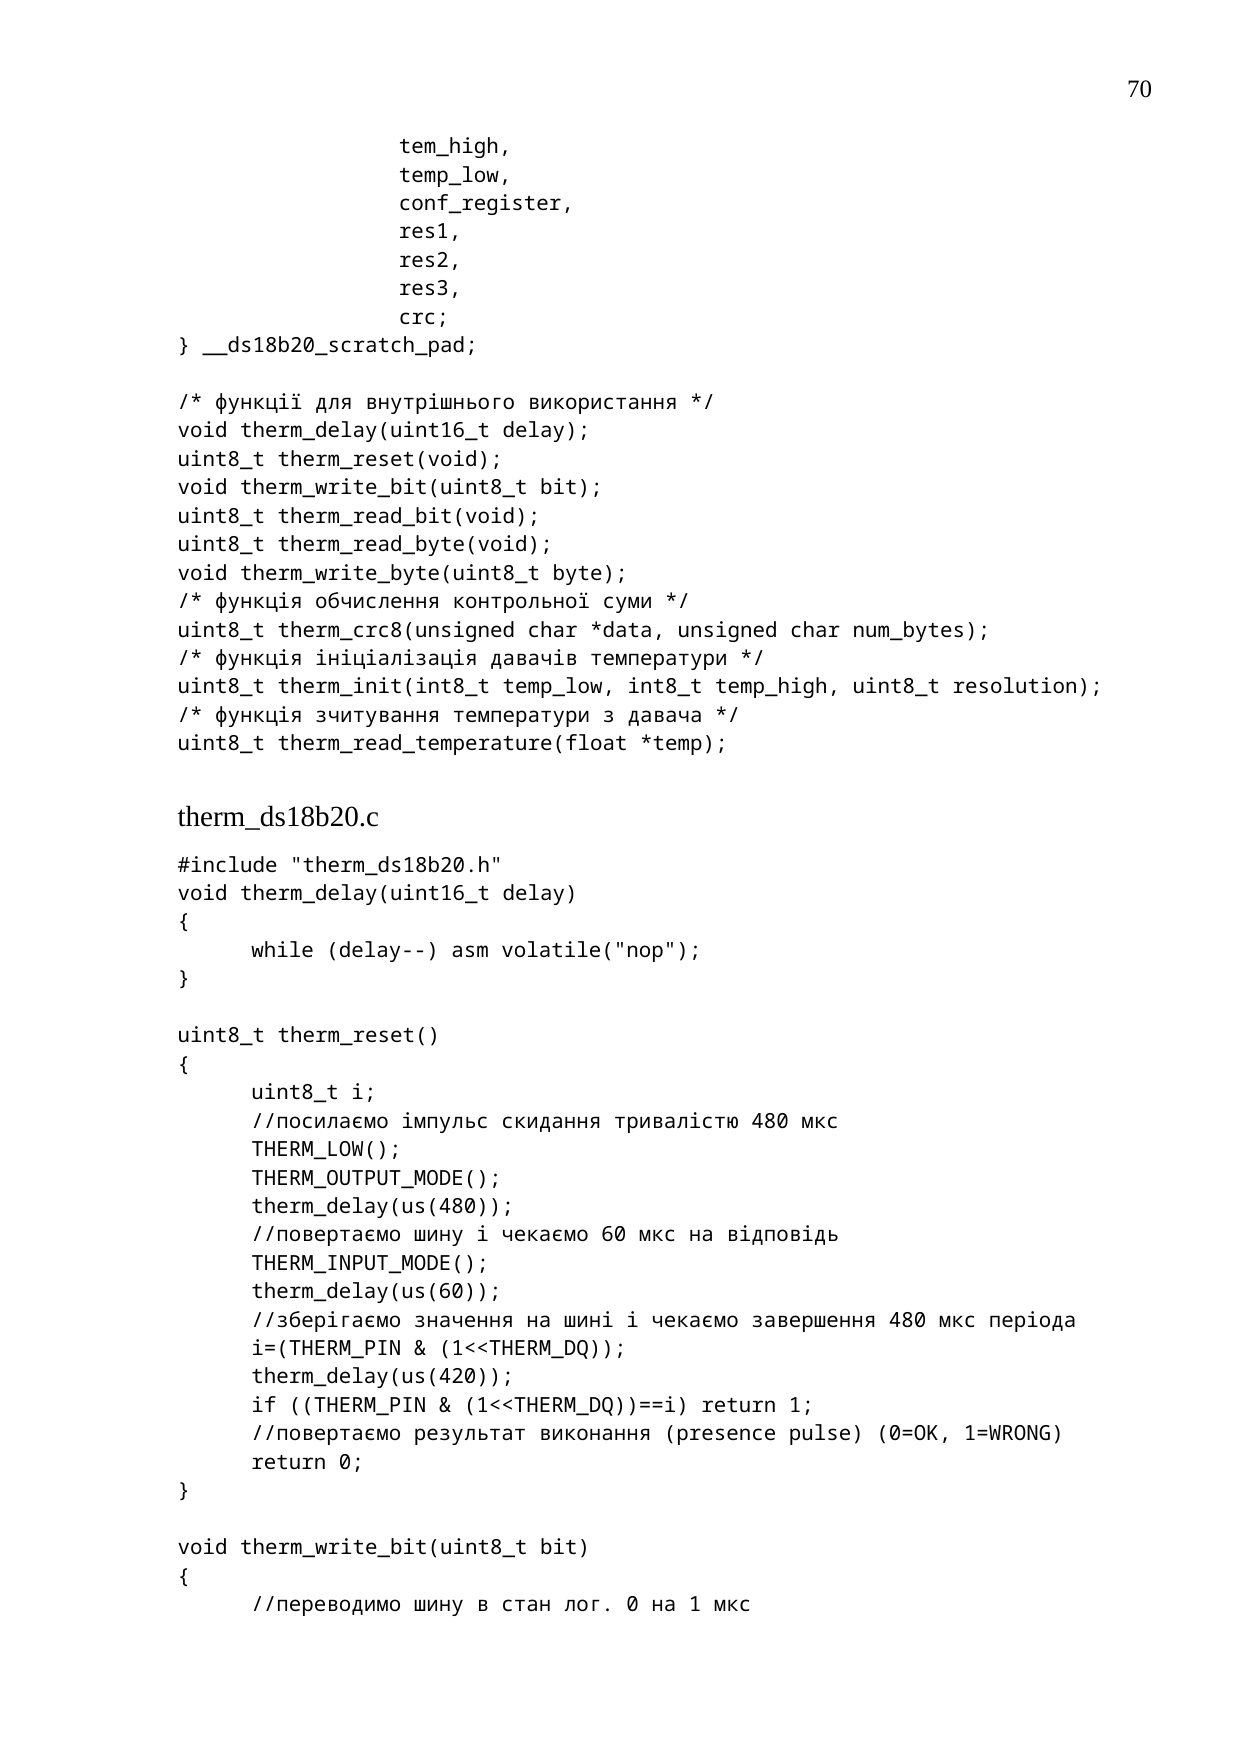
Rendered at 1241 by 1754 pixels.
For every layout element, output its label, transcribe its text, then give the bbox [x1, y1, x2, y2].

text return 0; [177, 1447, 1152, 1475]
text #include "therm_ds18b20.h" [177, 850, 1152, 878]
text uint8_t i; [177, 1077, 1152, 1106]
text therm_delay(us(420)); [177, 1362, 1152, 1390]
text therm_delay(us(60)); [177, 1276, 1152, 1305]
text if ((THERM_PIN & (1<<THERM_DQ))==i) return 1; [177, 1390, 1152, 1418]
text res3, [177, 273, 1152, 302]
text { [177, 1561, 1152, 1589]
text //повертаємо результат виконання (presence pulse) (0=OK, 1=WRONG) [177, 1418, 1152, 1447]
text while (delay--) asm volatile("nop"); [177, 935, 1152, 963]
text uint8_t therm_read_temperature(float *temp); [177, 728, 1152, 757]
text therm_ds18b20.c [177, 799, 1152, 833]
text //переводимо шину в стан лог. 0 на 1 мкс [177, 1589, 1152, 1618]
text uint8_t therm_read_bit(void); [177, 501, 1152, 529]
text { [177, 1049, 1152, 1077]
text //зберігаємо значення на шині і чекаємо завершення 480 мкс періода [177, 1305, 1152, 1333]
text /* функція обчислення контрольної суми */ [177, 586, 1152, 615]
text res2, [177, 245, 1152, 273]
text } __ds18b20_scratch_pad; [177, 330, 1152, 359]
text therm_delay(us(480)); [177, 1191, 1152, 1219]
text void therm_write_byte(uint8_t byte); [177, 558, 1152, 586]
text THERM_LOW(); [177, 1134, 1152, 1163]
text void therm_delay(uint16_t delay) [177, 878, 1152, 907]
text temp_low, [177, 160, 1152, 188]
text THERM_INPUT_MODE(); [177, 1248, 1152, 1276]
text void therm_write_bit(uint8_t bit); [177, 472, 1152, 501]
text tem_high, [177, 131, 1152, 160]
text uint8_t therm_read_byte(void); [177, 529, 1152, 558]
text uint8_t therm_crc8(unsigned char *data, unsigned char num_bytes); [177, 615, 1152, 643]
text //повертаємо шину і чекаємо 60 мкс на відповідь [177, 1219, 1152, 1248]
text /* функція зчитування температури з давача */ [177, 700, 1152, 728]
text } [177, 963, 1152, 992]
text //посилаємо імпульс скидання тривалістю 480 мкс [177, 1106, 1152, 1134]
text /* функція ініціалізація давачів температури */ [177, 643, 1152, 672]
text { [177, 907, 1152, 935]
text i=(THERM_PIN & (1<<THERM_DQ)); [177, 1333, 1152, 1362]
text } [177, 1475, 1152, 1504]
text /* функції для внутрішнього використання */ [177, 387, 1152, 416]
text uint8_t therm_reset() [177, 1020, 1152, 1049]
text void therm_delay(uint16_t delay); [177, 416, 1152, 444]
text uint8_t therm_reset(void); [177, 444, 1152, 472]
text conf_register, [177, 188, 1152, 217]
text THERM_OUTPUT_MODE(); [177, 1163, 1152, 1191]
text uint8_t therm_init(int8_t temp_low, int8_t temp_high, uint8_t resolution); [177, 672, 1152, 700]
text crc; [177, 302, 1152, 330]
text res1, [177, 217, 1152, 245]
text void therm_write_bit(uint8_t bit) [177, 1532, 1152, 1561]
